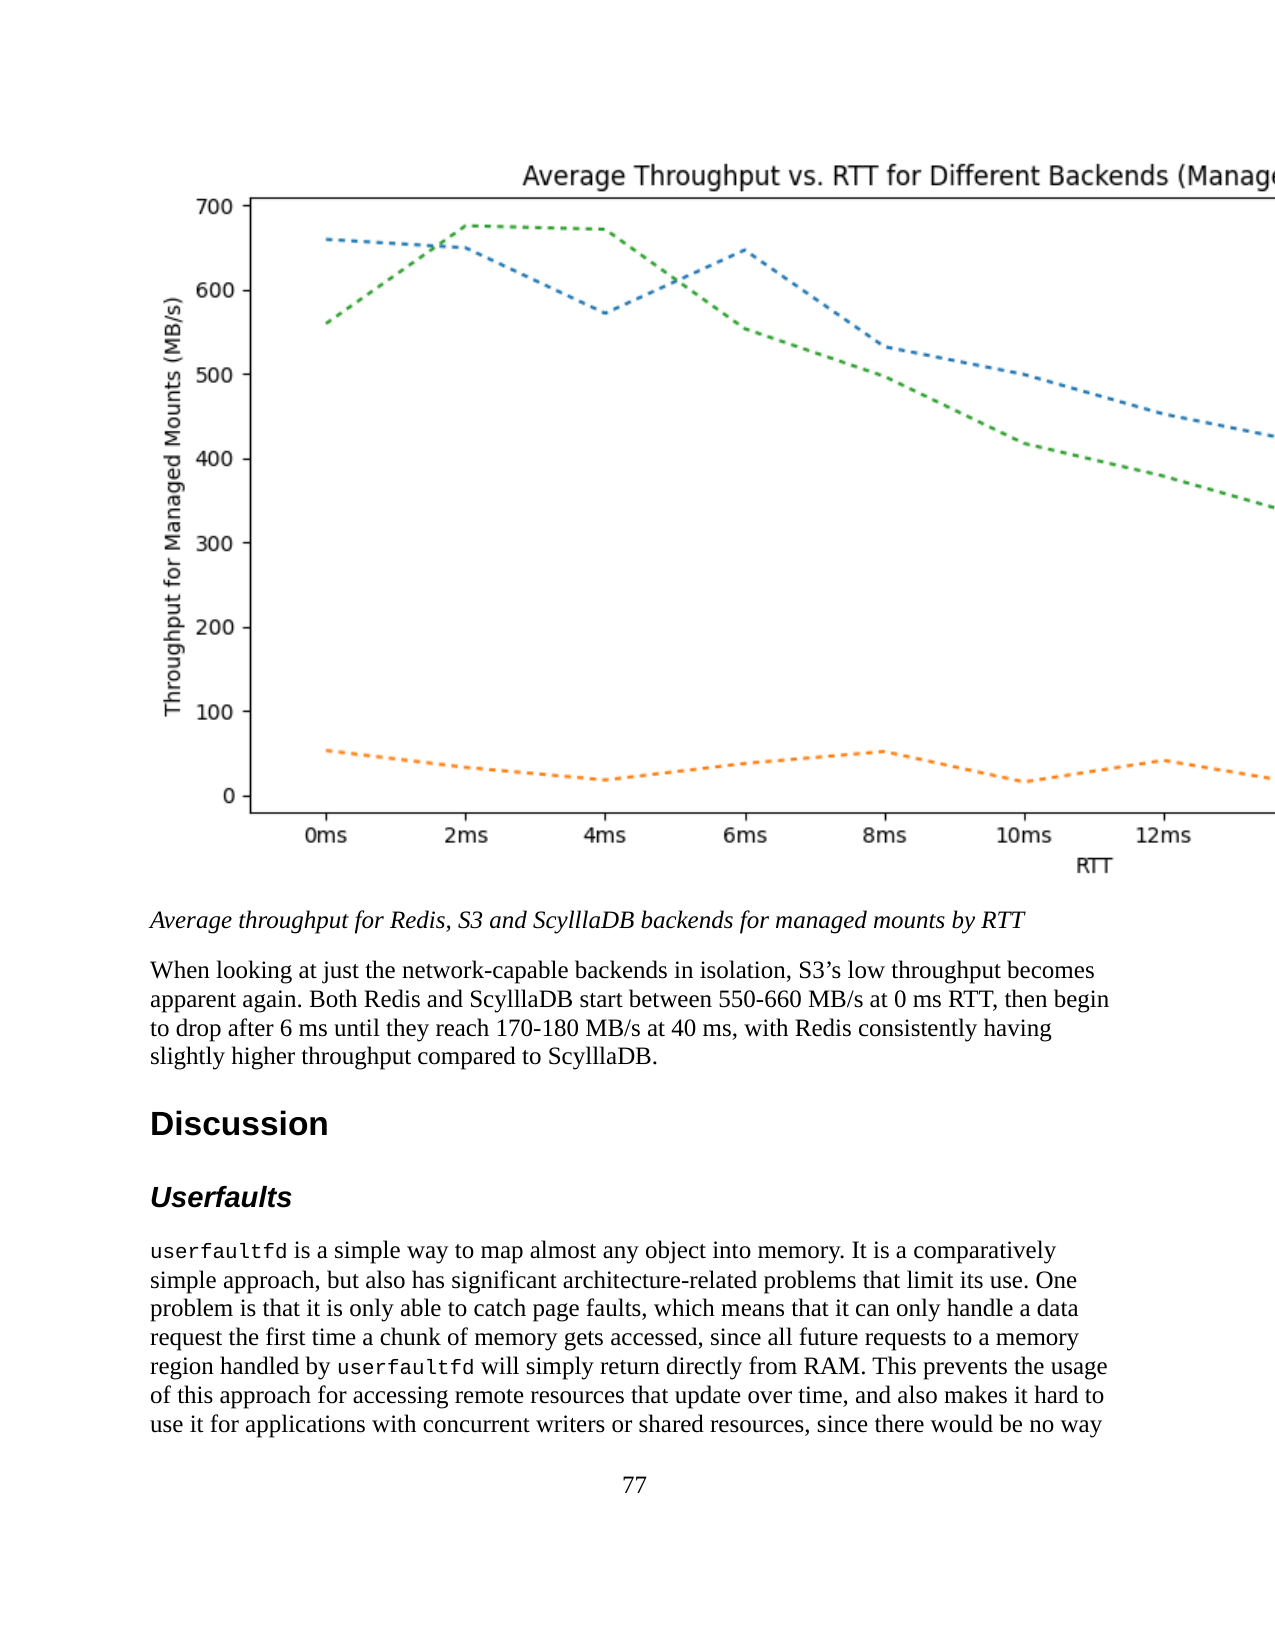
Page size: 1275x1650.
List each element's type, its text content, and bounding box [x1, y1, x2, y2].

picture [150, 150, 1275, 893]
subtitle Discussion [150, 1104, 1125, 1143]
text Average throughput for Redis, S3 and ScylllaDB backends for managed mounts by RTT [150, 905, 1125, 934]
text When looking at just the network-capable backends in isolation, S3’s low throughput becomes apparent again. Both Redis and ScylllaDB start between 550-660 MB/s at 0 ms RTT, then begin to drop after 6 ms until they reach 170-180 MB/s at 40 ms, with Redis consistently having slightly higher throughput compared to ScylllaDB. [150, 955, 1125, 1070]
subtitle Userfaults [150, 1180, 1125, 1214]
text userfaultfd is a simple way to map almost any object into memory. It is a comparatively simple approach, but also has significant architecture-related problems that limit its use. One problem is that it is only able to catch page faults, which means that it can only handle a data request the first time a chunk of memory gets accessed, since all future requests to a memory region handled by userfaultfd will simply return directly from RAM. This prevents the usage of this approach for accessing remote resources that update over time, and also makes it hard to use it for applications with concurrent writers or shared resources, since there would be no way [150, 1235, 1125, 1438]
